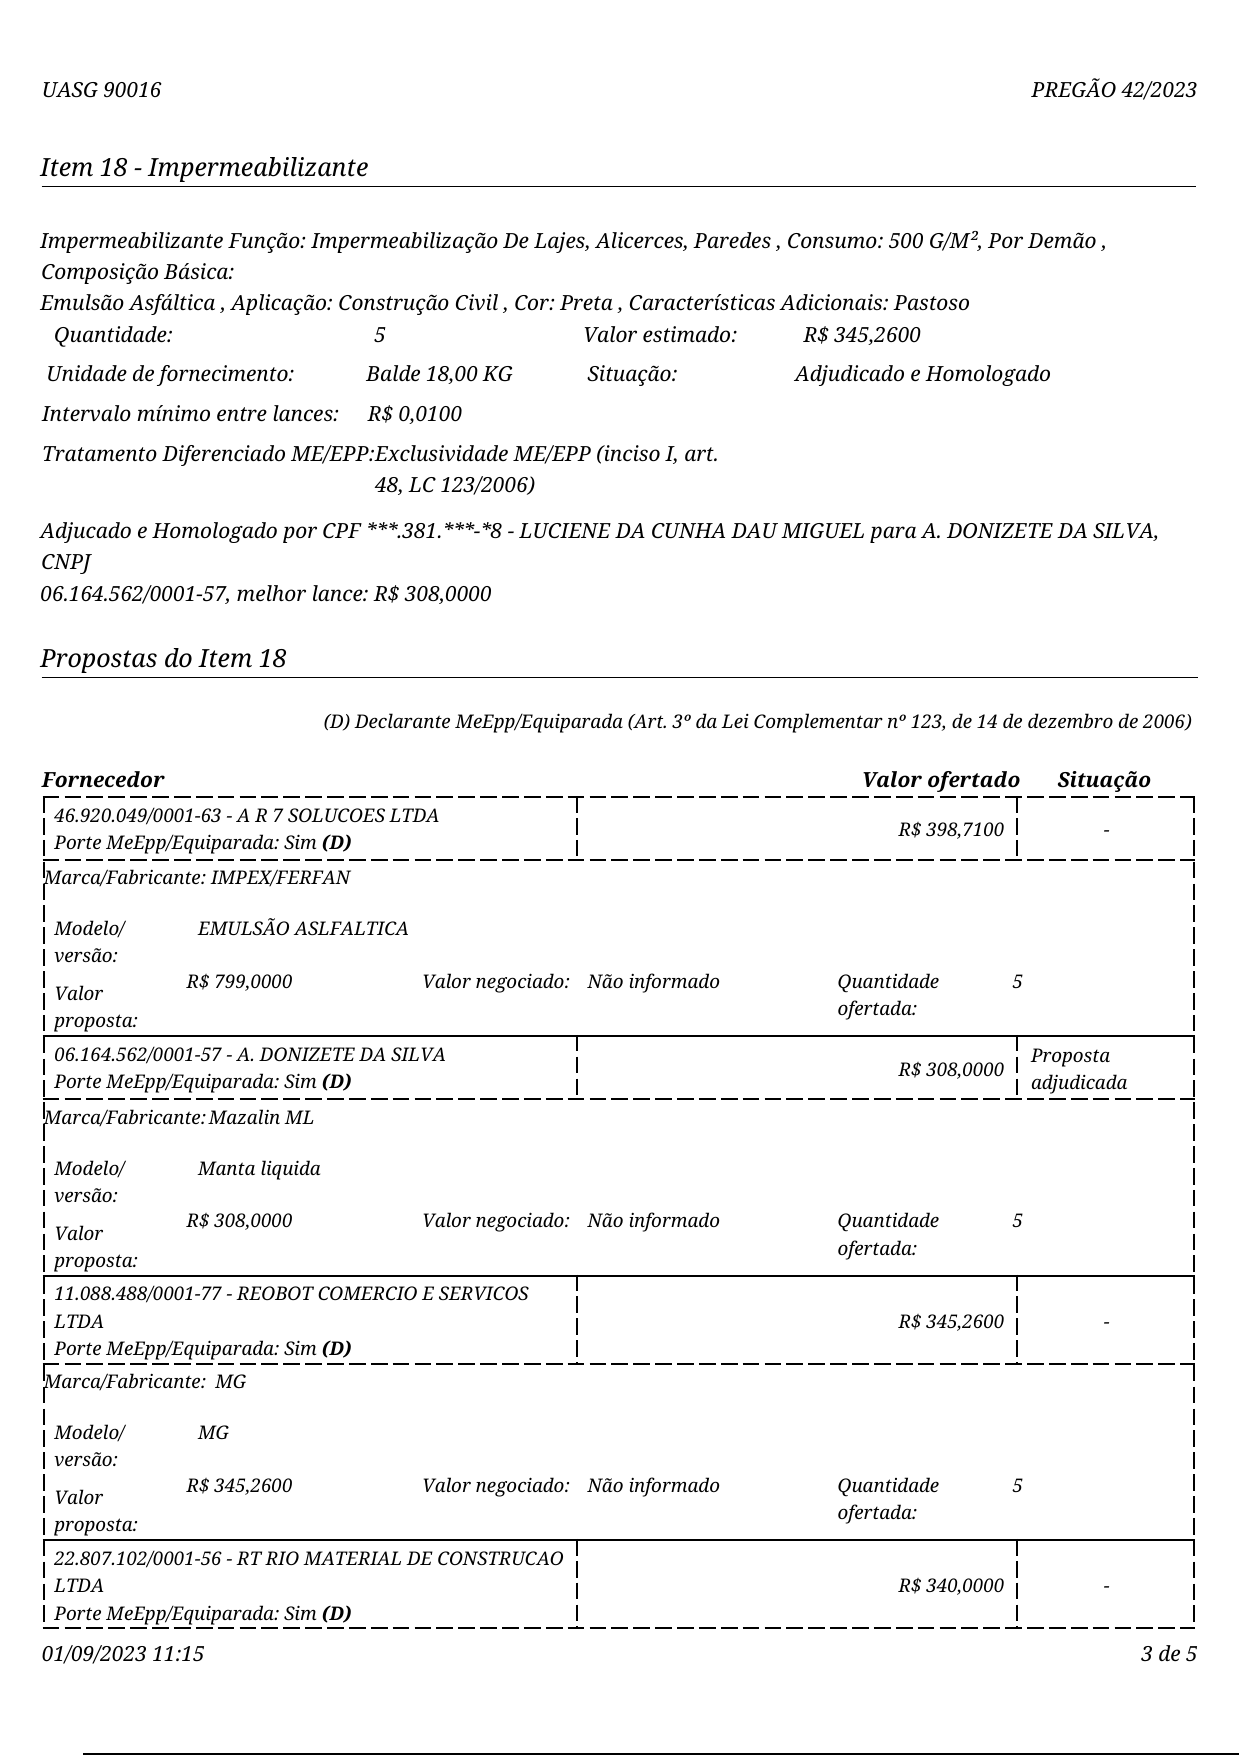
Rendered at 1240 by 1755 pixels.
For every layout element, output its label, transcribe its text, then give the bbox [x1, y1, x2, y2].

table_cell 5 [1002, 962, 1031, 1035]
table_cell Modelo/versão: Valor proposta: [44, 911, 186, 1035]
table_header R$ 398,7100 [838, 796, 1017, 858]
table_cell [577, 1415, 837, 1466]
table_cell [1031, 911, 1194, 962]
table_cell [1031, 1363, 1194, 1415]
text Emulsão Asfáltica , Aplicação: Construção Civil , Cor: Preta , Características Adicionais: Pastoso [40, 288, 1200, 317]
table_cell [838, 1151, 1031, 1201]
text Unidade de fornecimento: Balde 18,00 KG Situação: Adjudicado e Homologado [42, 359, 1200, 388]
table_cell [1017, 1037, 1031, 1098]
table_cell 5 [1002, 1201, 1031, 1274]
table_cell Quantidade ofertada: [838, 1466, 1002, 1539]
table_cell - [1031, 1277, 1194, 1363]
table_cell Marca/Fabricante: Mazalin ML [44, 1098, 577, 1151]
text 48, LC 123/2006) [375, 470, 1200, 499]
table_cell [838, 1363, 1031, 1415]
table_cell 5 [1002, 1466, 1031, 1539]
table_cell [577, 1277, 837, 1363]
table_cell Modelo/versão: Valor proposta: [44, 1415, 186, 1539]
table_cell [1017, 1277, 1031, 1363]
text Fornecedor Valor ofertado Situação [42, 766, 1200, 794]
table_cell [577, 1363, 837, 1415]
table_cell [838, 1098, 1031, 1151]
table_cell Proposta adjudicada [1031, 1037, 1194, 1098]
table_cell [577, 859, 837, 911]
table_cell Quantidade ofertada: [838, 1201, 1002, 1274]
table_header - [1031, 796, 1194, 858]
table_cell [1031, 1151, 1194, 1201]
table_cell - [1031, 1541, 1194, 1627]
table_cell [1031, 962, 1194, 1035]
text Adjucado e Homologado por CPF ***.381.***-*8 - LUCIENE DA CUNHA DAU MIGUEL para A. DONIZETE DA SILVA, CNPJ [40, 516, 1200, 576]
table_header [1017, 796, 1031, 858]
table_cell [577, 1098, 837, 1151]
table_cell [838, 911, 1031, 962]
table_cell MG [186, 1415, 577, 1466]
table_cell Não informado [577, 962, 837, 1035]
table_header 46.920.049/0001-63 - A R 7 SOLUCOES LTDA Porte MeEpp/Equiparada: Sim (D) [44, 796, 577, 858]
text Intervalo mínimo entre lances: R$ 0,0100 [42, 399, 1200, 428]
table_cell R$ 799,0000 Valor negociado: [186, 962, 577, 1035]
table_cell [1031, 1098, 1194, 1151]
text Quantidade: 5 Valor estimado: R$ 345,2600 [42, 320, 1200, 348]
table_cell 11.088.488/0001-77 - REOBOT COMERCIO E SERVICOS LTDA Porte MeEpp/Equiparada: Sim (D) [44, 1277, 577, 1363]
table_cell [838, 1415, 1031, 1466]
table_cell [1031, 1466, 1194, 1539]
table_cell Quantidade ofertada: [838, 962, 1002, 1035]
table_cell R$ 345,2600 [838, 1277, 1017, 1363]
table_cell [577, 1151, 837, 1201]
table_cell 22.807.102/0001-56 - RT RIO MATERIAL DE CONSTRUCAO LTDA Porte MeEpp/Equiparada: Sim (D) [44, 1541, 577, 1627]
table_cell 06.164.562/0001-57 - A. DONIZETE DA SILVA Porte MeEpp/Equiparada: Sim (D) [44, 1037, 577, 1098]
text 06.164.562/0001-57, melhor lance: R$ 308,0000 [40, 579, 1200, 607]
text Item 18 - Impermeabilizante [40, 150, 1200, 184]
table_cell Marca/Fabricante: IMPEX/FERFAN [44, 859, 577, 911]
table_header [577, 796, 837, 858]
table_cell Não informado [577, 1466, 837, 1539]
table_cell [577, 911, 837, 962]
table_cell R$ 308,0000 [838, 1037, 1017, 1098]
table_cell [577, 1541, 837, 1627]
table_cell R$ 340,0000 [838, 1541, 1017, 1627]
table_cell [577, 1037, 837, 1098]
text Tratamento Diferenciado ME/EPP: Exclusividade ME/EPP (inciso I, art. [42, 439, 1200, 467]
text Propostas do Item 18 [40, 641, 1200, 675]
table_cell Modelo/versão: Valor proposta: [44, 1151, 186, 1274]
table_cell [1031, 1201, 1194, 1274]
table_cell [1017, 1541, 1031, 1627]
table_cell EMULSÃO ASLFALTICA [186, 911, 577, 962]
table_cell Não informado [577, 1201, 837, 1274]
table_cell R$ 345,2600 Valor negociado: [186, 1466, 577, 1539]
table_cell R$ 308,0000 Valor negociado: [186, 1201, 577, 1274]
table_cell [1031, 1415, 1194, 1466]
table_cell [1031, 859, 1194, 911]
table_cell [838, 859, 1031, 911]
table_cell Marca/Fabricante: MG [44, 1363, 577, 1415]
table_cell Manta liquida [186, 1151, 577, 1201]
text Impermeabilizante Função: Impermeabilização De Lajes, Alicerces, Paredes , Consumo: 500 G/M², Por Demão , Composição Básica: [40, 226, 1200, 286]
text (D) Declarante MeEpp/Equiparada (Art. 3º da Lei Complementar nº 123, de 14 de dezembro de 2006) [42, 708, 1194, 734]
